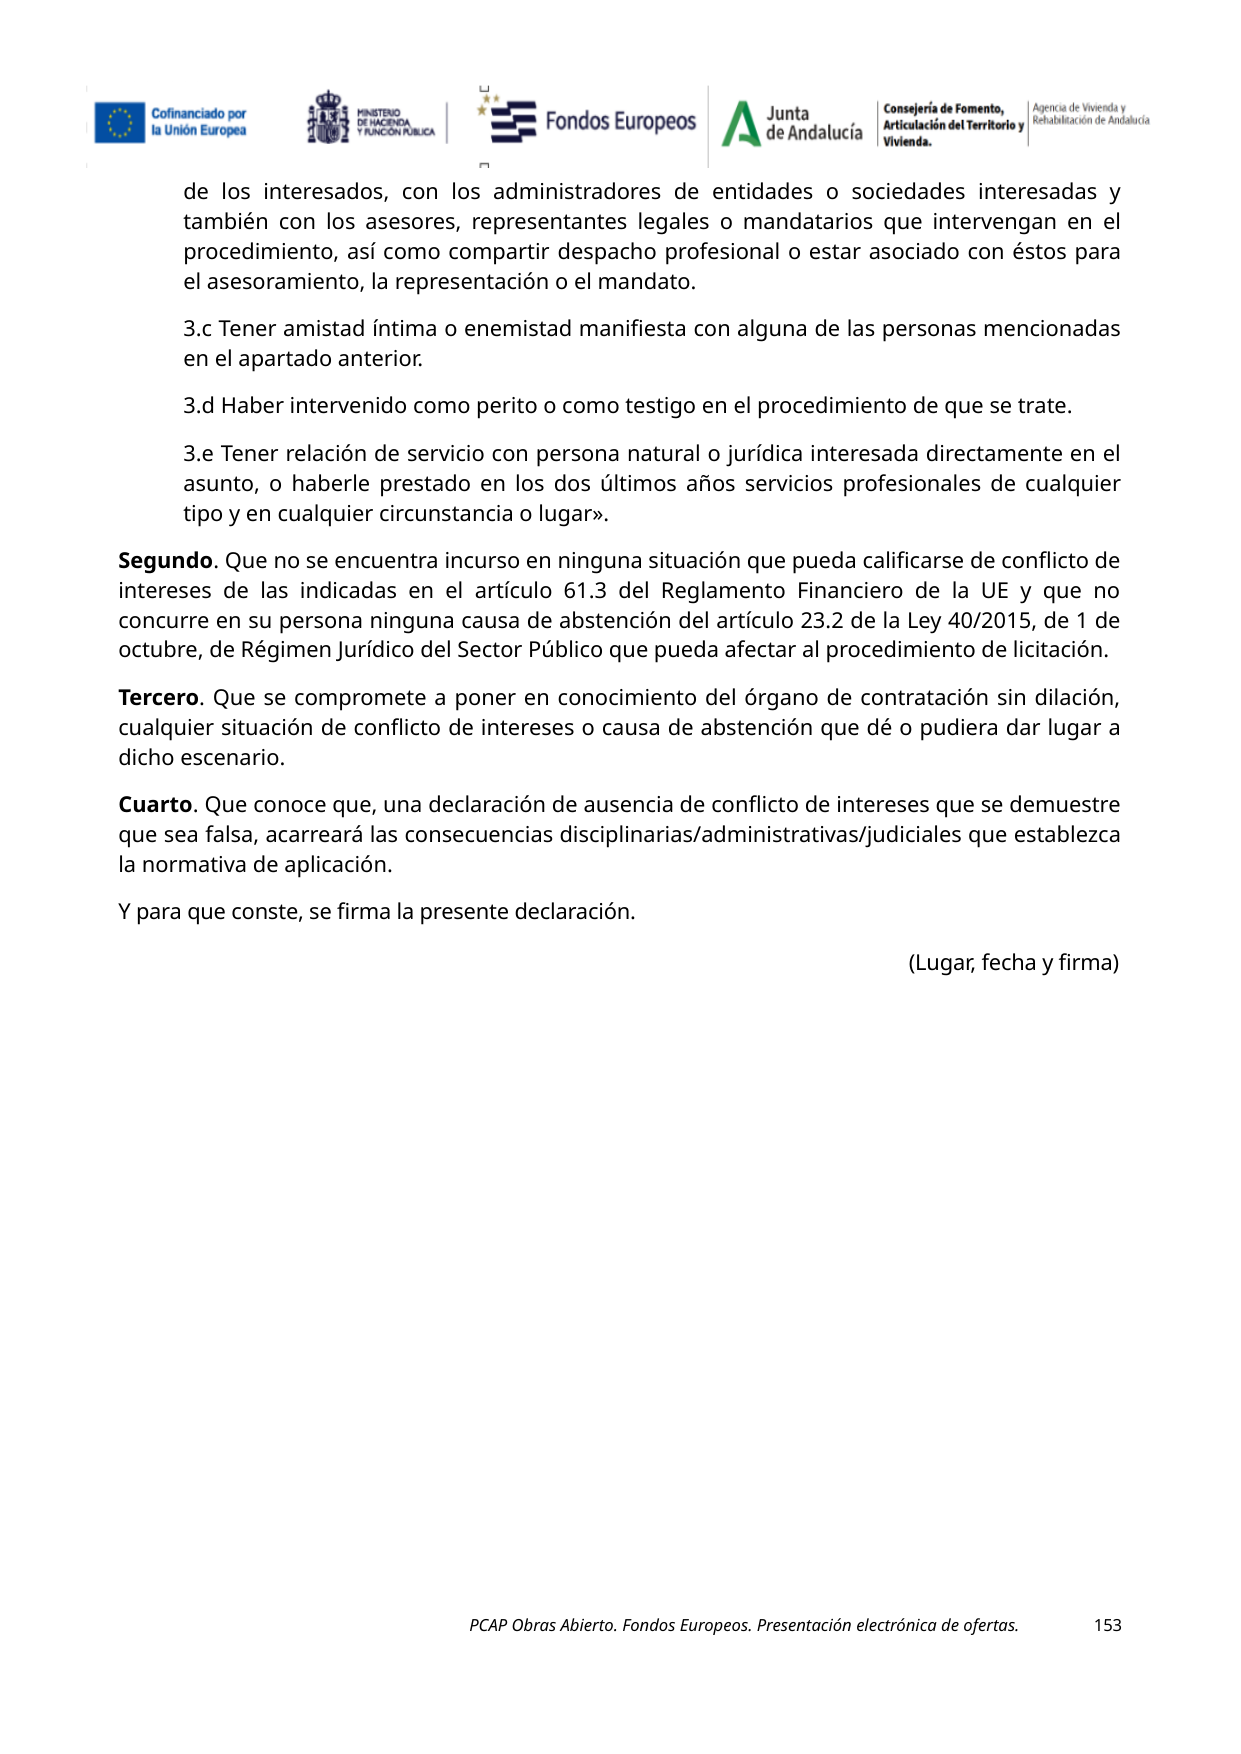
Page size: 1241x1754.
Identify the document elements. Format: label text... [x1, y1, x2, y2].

text de los interesados, con los administradores de entidades o sociedades interesadas y también con los asesores, representantes legales o mandatarios que intervengan en el procedimiento, así como compartir despacho profesional o estar asociado con éstos para el asesoramiento, la representación o el mandato. [183, 176, 1122, 296]
text 3.c Tener amistad íntima o enemistad manifiesta con alguna de las personas mencionadas en el apartado anterior. [183, 313, 1122, 373]
text (Lugar, fecha y firma) [118, 944, 1122, 979]
picture [86, 81, 1164, 168]
text Cuarto. Que conoce que, una declaración de ausencia de conflicto de intereses que se demuestre que sea falsa, acarreará las consecuencias disciplinarias/administrativas/judiciales que establezca la normativa de aplicación. [118, 789, 1122, 878]
text Segundo. Que no se encuentra incurso en ninguna situación que pueda calificarse de conflicto de intereses de las indicadas en el artículo 61.3 del Reglamento Financiero de la UE y que no concurre en su persona ninguna causa de abstención del artículo 23.2 de la Ley 40/2015, de 1 de octubre, de Régimen Jurídico del Sector Público que pueda afectar al procedimiento de licitación. [118, 545, 1122, 664]
text 3.d Haber intervenido como perito o como testigo en el procedimiento de que se trate. [183, 391, 1122, 420]
text 3.e Tener relación de servicio con persona natural o jurídica interesada directamente en el asunto, o haberle prestado en los dos últimos años servicios profesionales de cualquier tipo y en cualquier circunstancia o lugar». [183, 438, 1122, 527]
text Y para que conste, se firma la presente declaración. [118, 896, 1122, 926]
text Tercero. Que se compromete a poner en conocimiento del órgano de contratación sin dilación, cualquier situación de conflicto de intereses o causa de abstención que dé o pudiera dar lugar a dicho escenario. [118, 682, 1122, 771]
